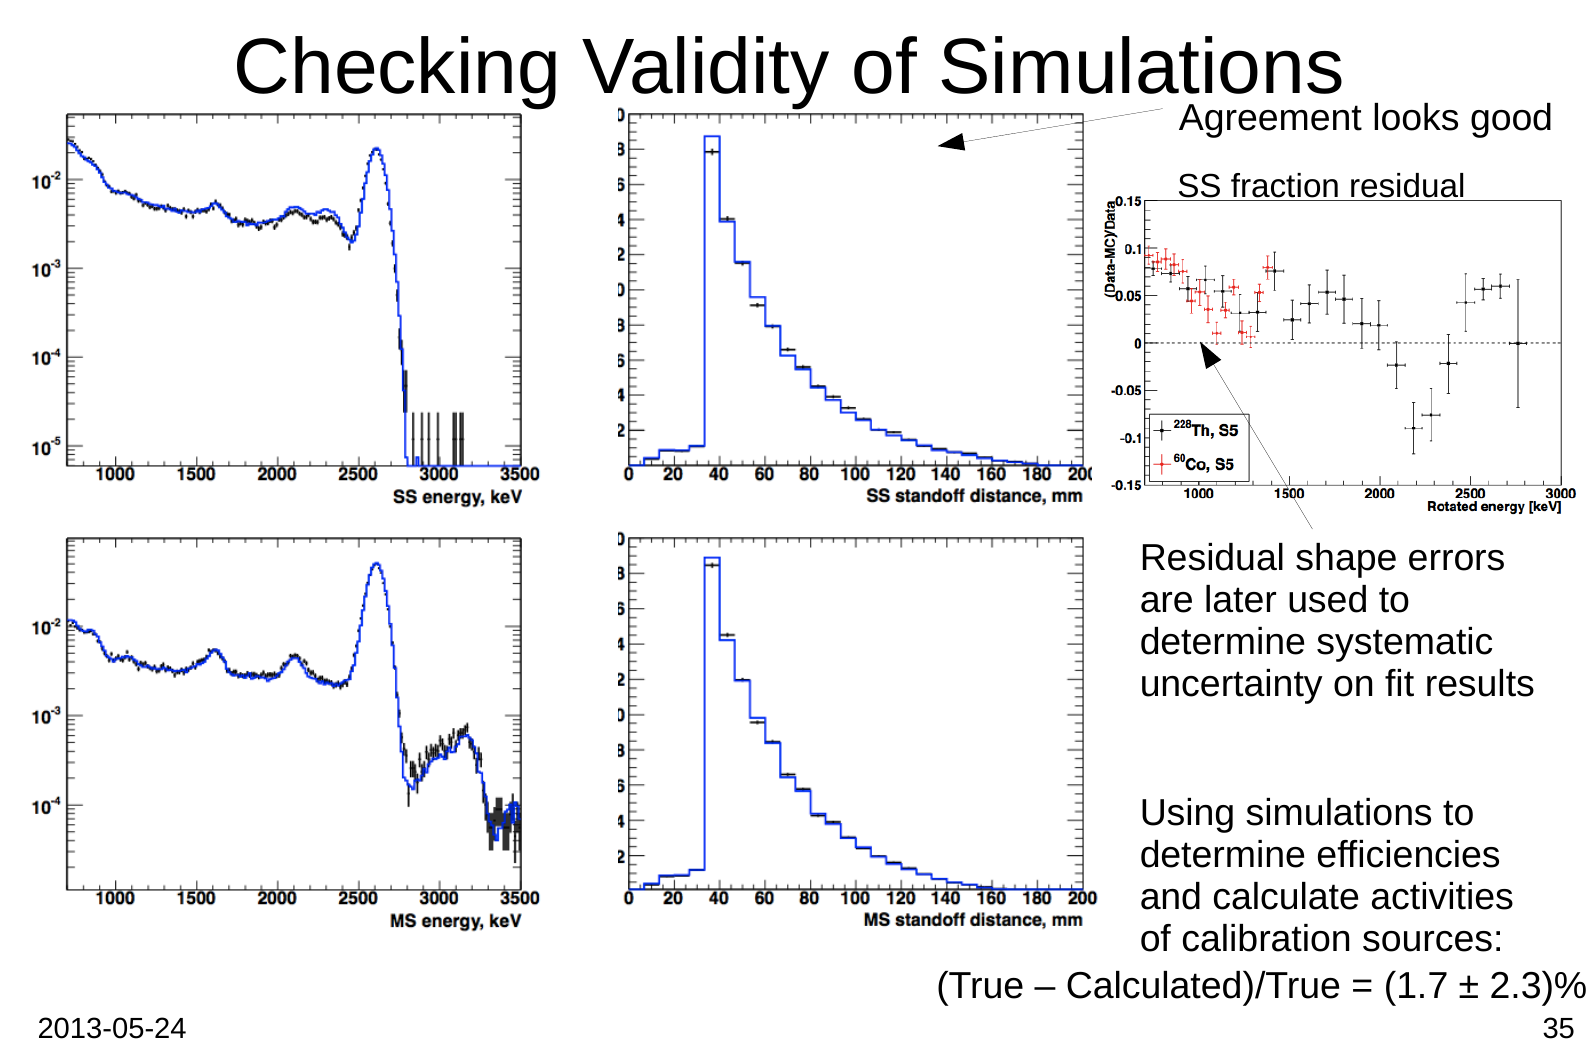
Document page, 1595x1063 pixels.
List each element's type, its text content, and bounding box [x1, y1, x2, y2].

text_box SS fraction residual [1162, 160, 1501, 209]
text_box Residual shape errors are later used to determine systematic uncertainty on fit results [1125, 529, 1576, 694]
text_box Agreement looks good [1164, 89, 1577, 151]
picture [0, 71, 1595, 934]
text_box (True – Calculated)/True = (1.7 ± 2.3)% [921, 957, 1595, 1019]
title Checking Validity of Simulations [79, 19, 1501, 113]
text_box Using simulations to determine efficiencies and calculate activities of calibration sources: [1125, 784, 1538, 950]
